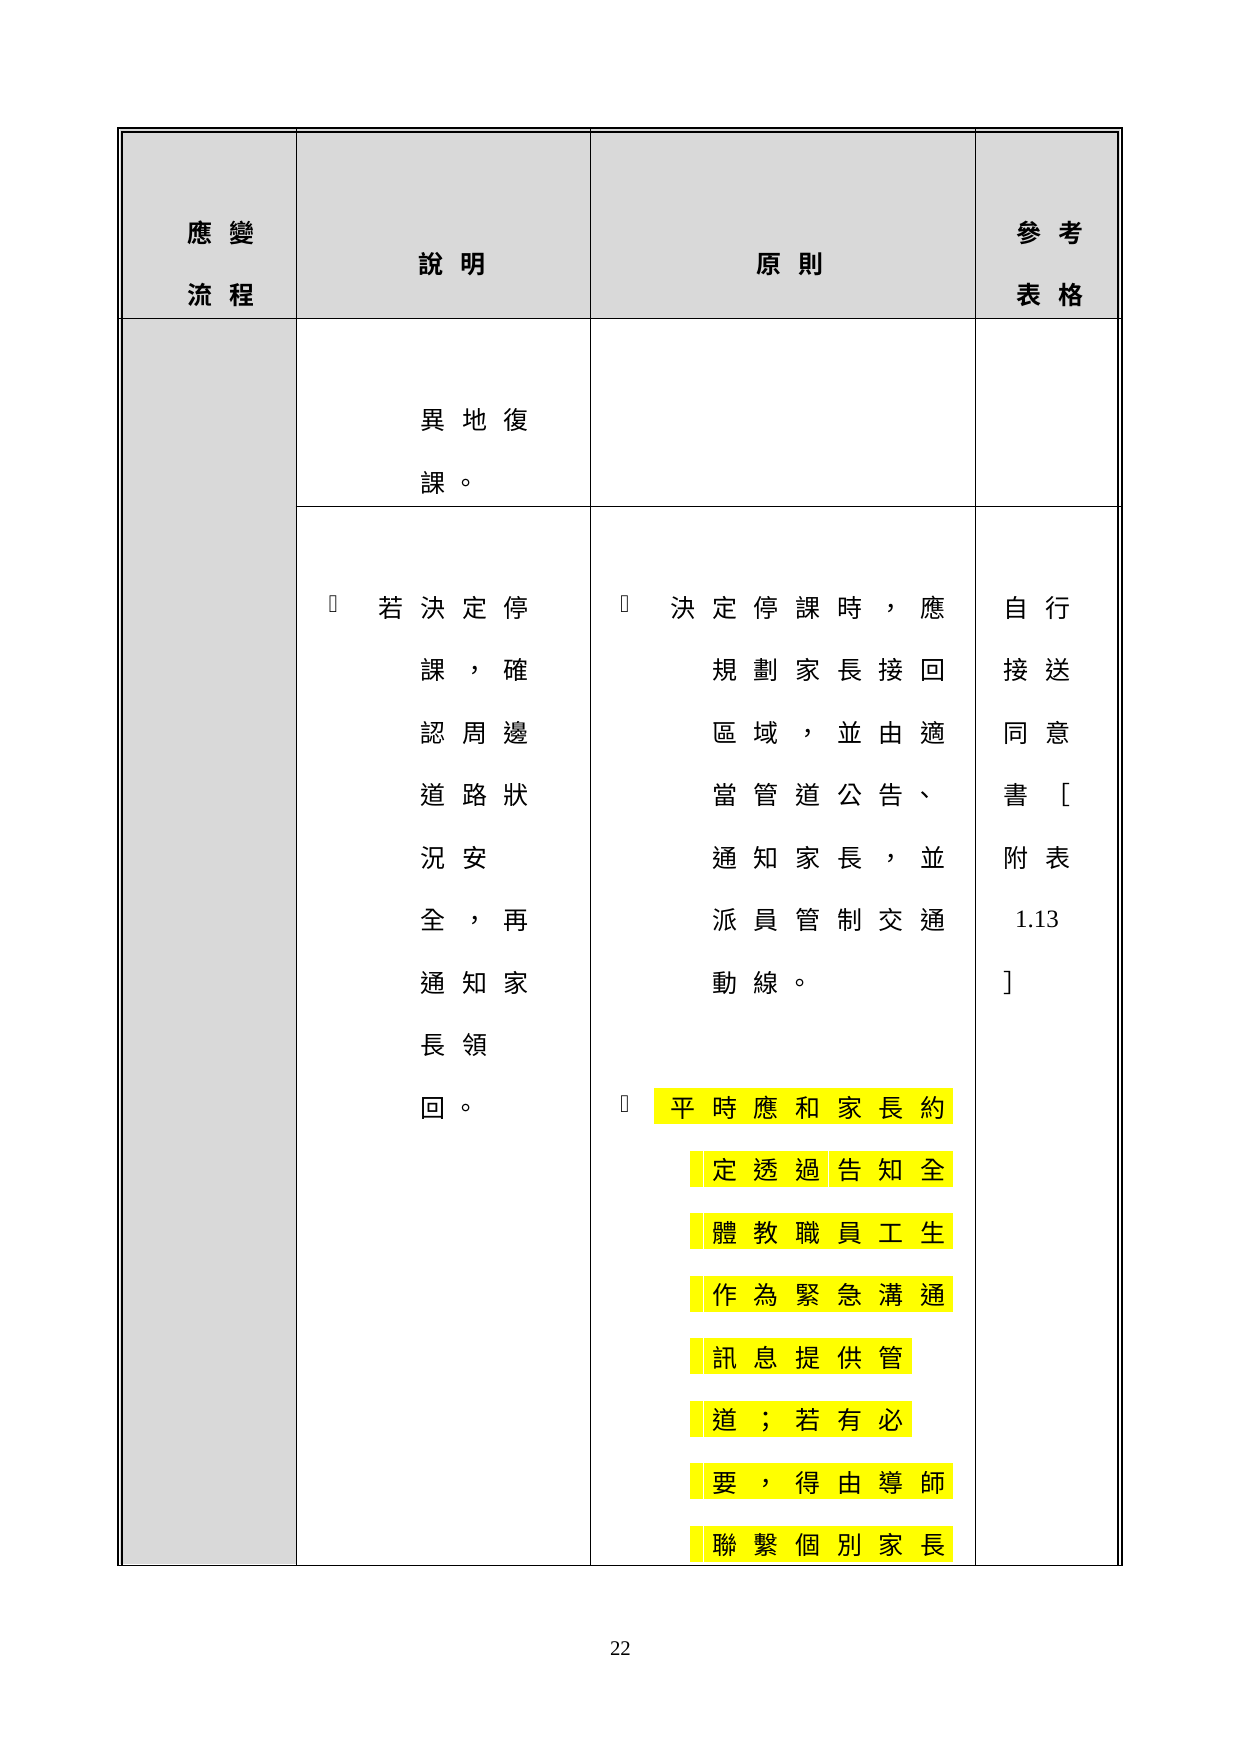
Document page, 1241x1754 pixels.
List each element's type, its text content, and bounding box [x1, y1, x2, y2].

table_cell 決定停課時，應規劃家長接回區域，並由適當管道公告、通知家長，並派員管制交通動線。 平時應和家長約定透過告知全體教職員工生作為緊急溝通訊息提供管道；若有必要，得由導師聯繫個別家長 [591, 507, 975, 1564]
table_header 參考表格 [976, 133, 1117, 318]
table_header 說明 [297, 133, 590, 318]
table_cell 異地復課。 [297, 319, 590, 506]
table_cell [591, 319, 975, 506]
table_header 原則 [591, 133, 975, 318]
table_header 應變流程 [123, 133, 296, 318]
table_cell [976, 319, 1117, 506]
table_cell 自行接送同意書［附表1.13］ [976, 507, 1117, 1564]
table_cell 若決定停課，確認周邊道路狀況安全，再通知家長領回。 [297, 507, 590, 1564]
table_cell [123, 319, 296, 1564]
